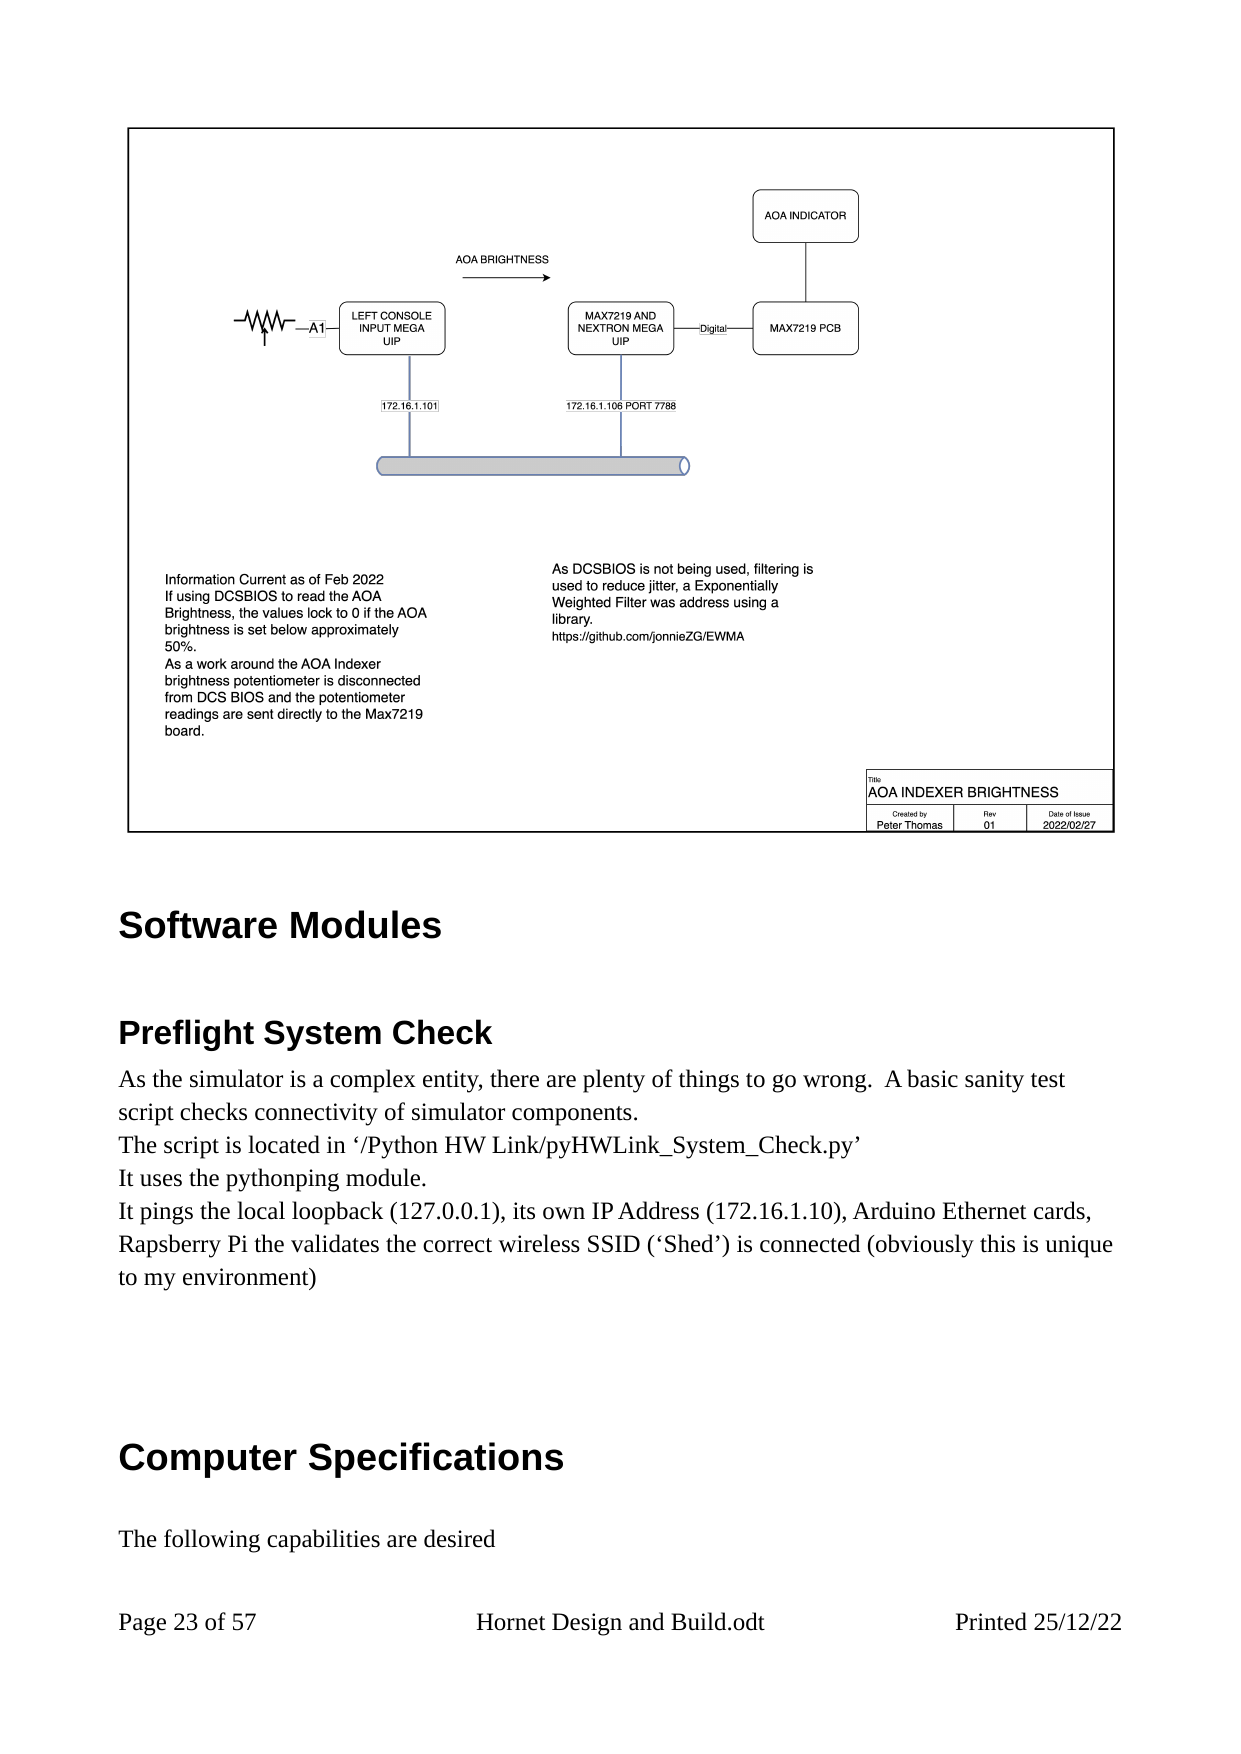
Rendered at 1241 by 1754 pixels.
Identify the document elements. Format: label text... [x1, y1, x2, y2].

text It pings the local loopback (127.0.0.1), its own IP Address (172.16.1.10), Arduino Ethernet cards, Rapsberry Pi the validates the correct wireless SSID (‘Shed’) is connected (obviously this is unique to my environment) [118, 1196, 1122, 1291]
subtitle Preflight System Check [118, 1013, 1122, 1052]
subtitle Software Modules [118, 903, 1122, 947]
text The script is located in ‘/Python HW Link/pyHWLink_System_Check.py’ [118, 1130, 1122, 1159]
subtitle Computer Specifications [118, 1434, 1122, 1478]
text It uses the pythonping module. [118, 1163, 1122, 1192]
text As the simulator is a complex entity, there are plenty of things to go wrong. A basic sanity test script checks connectivity of simulator components. [118, 1064, 1122, 1126]
text The following capabilities are desired [118, 1524, 1122, 1552]
picture [118, 118, 1123, 841]
